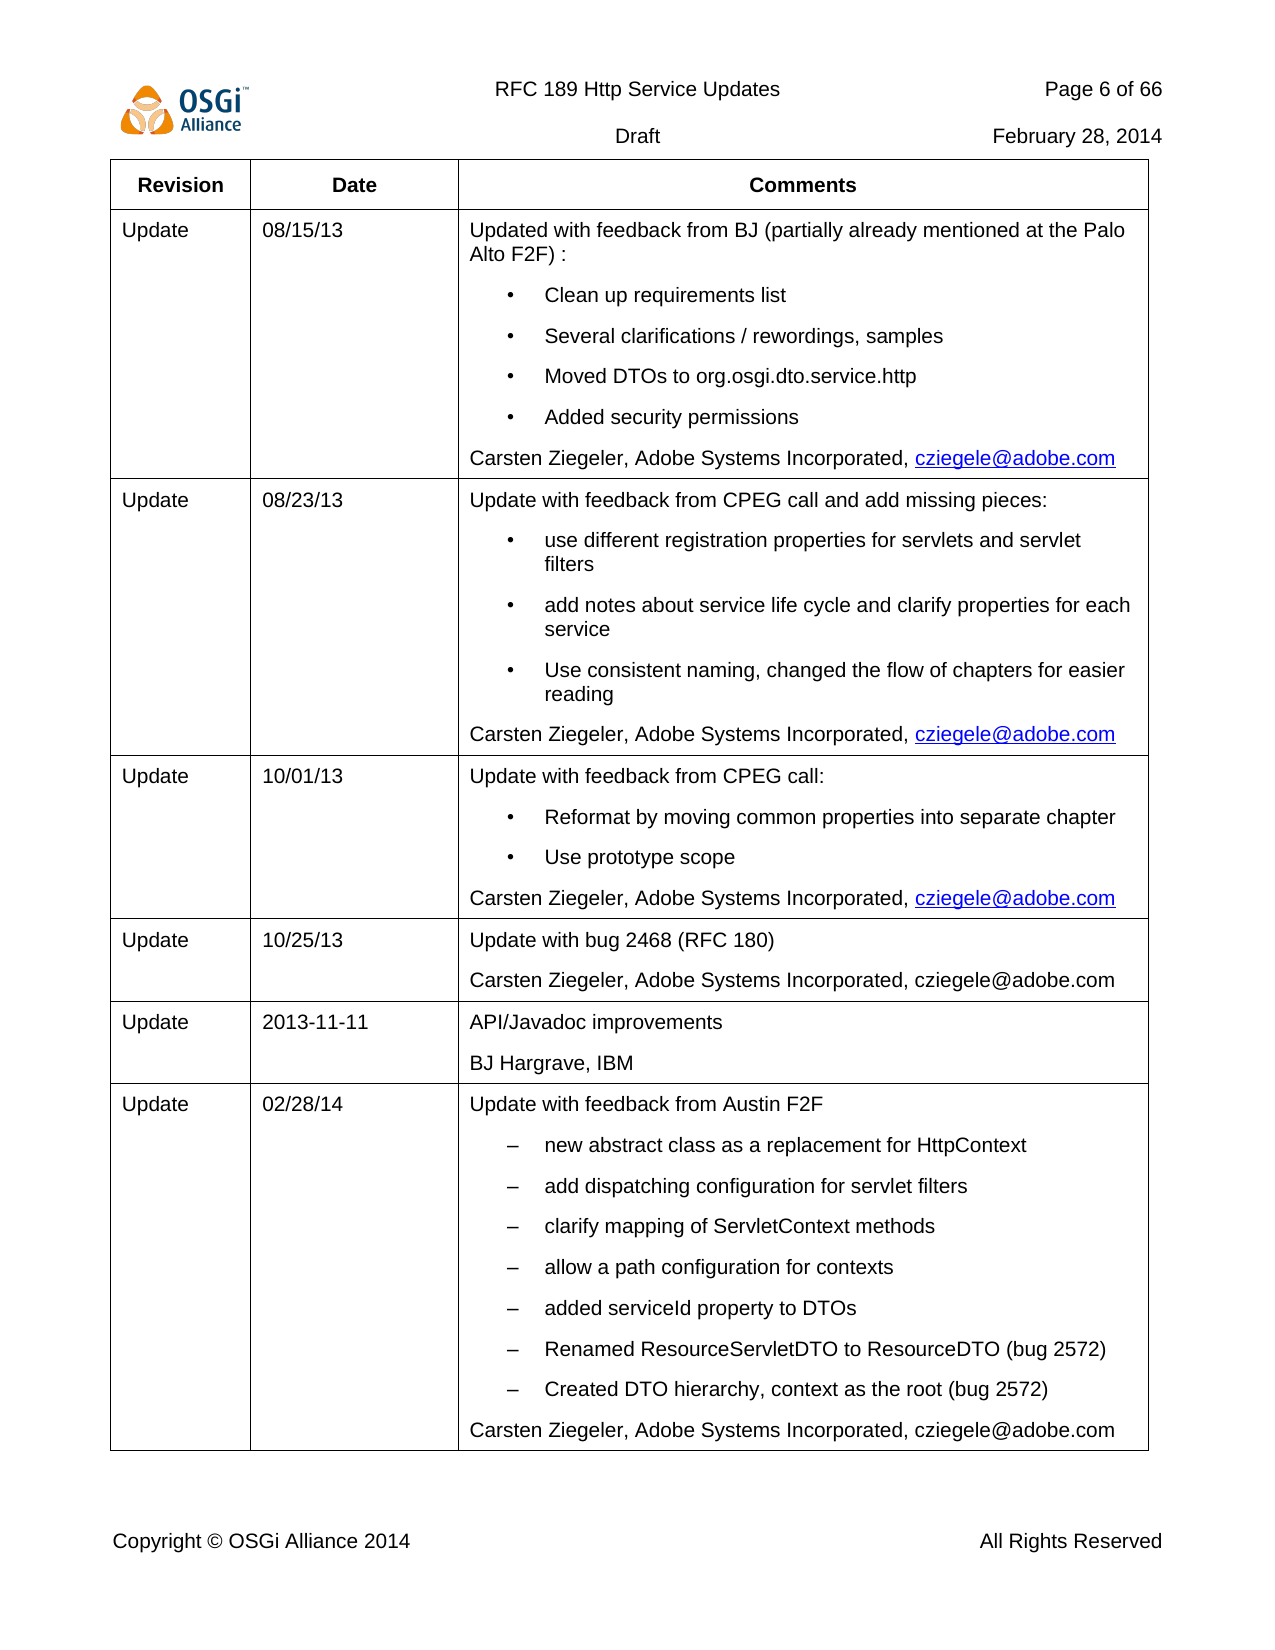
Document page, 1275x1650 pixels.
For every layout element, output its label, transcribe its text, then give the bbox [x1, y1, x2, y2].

table_cell 08/15/13 [251, 210, 458, 478]
table_header Comments [459, 160, 1148, 209]
table_cell Update [111, 210, 250, 478]
table_cell Update with feedback from Austin F2F new abstract class as a replacement for HttpContext add dispatching configuration for servlet filters clarify mapping of ServletContext methods allow a path configuration for contexts added serviceId property to DTOs Renamed ResourceServletDTO to ResourceDTO (bug 2572) Created DTO hierarchy, context as the root (bug 2572) Carsten Ziegeler, Adobe Systems Incorporated, cziegele@adobe.com [459, 1084, 1148, 1450]
table_cell 02/28/14 [251, 1084, 458, 1450]
picture [113, 78, 257, 142]
table_cell Update with feedback from CPEG call and add missing pieces: use different registration properties for servlets and servlet filters add notes about service life cycle and clarify properties for each service Use consistent naming, changed the flow of chapters for easier reading Carsten Ziegeler, Adobe Systems Incorporated, cziegele@adobe.com [459, 479, 1148, 754]
table_cell Update [111, 1002, 250, 1083]
table_cell 10/25/13 [251, 919, 458, 1001]
table_cell 2013-11-11 [251, 1002, 458, 1083]
table_cell Updated with feedback from BJ (partially already mentioned at the Palo Alto F2F) : Clean up requirements list Several clarifications / rewordings, samples Moved DTOs to org.osgi.dto.service.http Added security permissions Carsten Ziegeler, Adobe Systems Incorporated, cziegele@adobe.com [459, 210, 1148, 478]
table_cell Update [111, 756, 250, 918]
table_cell 08/23/13 [251, 479, 458, 754]
table_cell Update with bug 2468 (RFC 180) Carsten Ziegeler, Adobe Systems Incorporated, cziegele@adobe.com [459, 919, 1148, 1001]
table_header Date [251, 160, 458, 209]
table_cell Update [111, 919, 250, 1001]
table_cell API/Javadoc improvements BJ Hargrave, IBM [459, 1002, 1148, 1083]
table_cell Update [111, 1084, 250, 1450]
table_header Revision [111, 160, 250, 209]
table_cell Update with feedback from CPEG call: Reformat by moving common properties into separate chapter Use prototype scope Carsten Ziegeler, Adobe Systems Incorporated, cziegele@adobe.com [459, 756, 1148, 918]
table_cell Update [111, 479, 250, 754]
table_cell 10/01/13 [251, 756, 458, 918]
